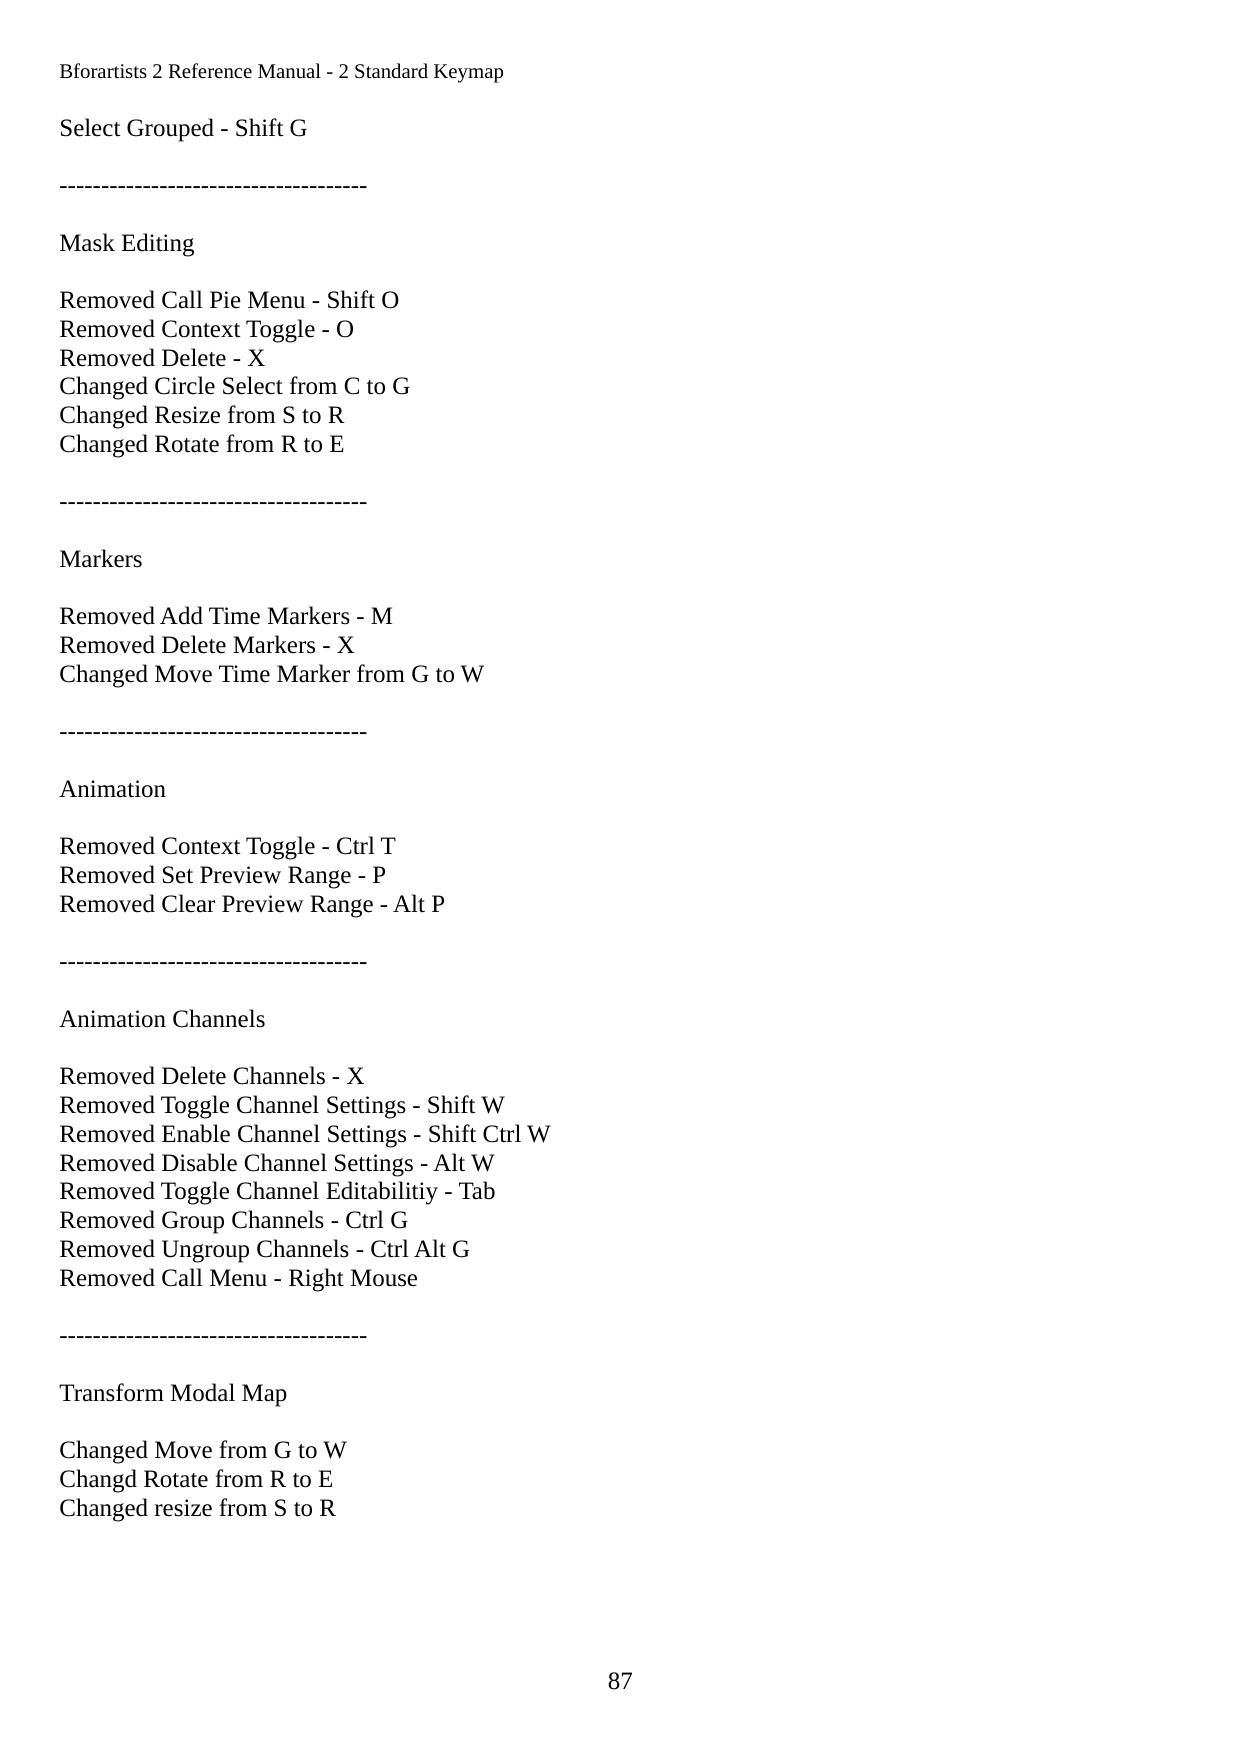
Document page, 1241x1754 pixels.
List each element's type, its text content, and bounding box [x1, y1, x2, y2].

text Removed Toggle Channel Editabilitiy - Tab [59, 1176, 1181, 1205]
text Removed Ungroup Channels - Ctrl Alt G [59, 1234, 1181, 1263]
text Removed Call Menu - Right Mouse [59, 1263, 1181, 1291]
text Changed Move from G to W [59, 1435, 1181, 1464]
text Removed Disable Channel Settings - Alt W [59, 1148, 1181, 1176]
text Changed Resize from S to R [59, 400, 1181, 429]
text Changed Move Time Marker from G to W [59, 659, 1181, 688]
text Animation Channels [59, 1004, 1181, 1033]
text Mask Editing [59, 228, 1181, 256]
text Removed Set Preview Range - P [59, 860, 1181, 889]
text Changed Rotate from R to E [59, 429, 1181, 458]
text Removed Context Toggle - O [59, 314, 1181, 343]
text Removed Clear Preview Range - Alt P [59, 889, 1181, 918]
text ------------------------------------- [59, 486, 1181, 515]
text Changed resize from S to R [59, 1493, 1181, 1521]
text ------------------------------------- [59, 1320, 1181, 1349]
text Markers [59, 544, 1181, 573]
text ------------------------------------- [59, 170, 1181, 199]
text Removed Enable Channel Settings - Shift Ctrl W [59, 1119, 1181, 1148]
text Removed Delete - X [59, 343, 1181, 371]
text Changd Rotate from R to E [59, 1464, 1181, 1493]
text Removed Delete Markers - X [59, 630, 1181, 659]
text Removed Context Toggle - Ctrl T [59, 831, 1181, 860]
text Removed Delete Channels - X [59, 1061, 1181, 1090]
text Removed Toggle Channel Settings - Shift W [59, 1090, 1181, 1119]
text Select Grouped - Shift G [59, 113, 1181, 141]
text Removed Call Pie Menu - Shift O [59, 285, 1181, 314]
text Removed Add Time Markers - M [59, 601, 1181, 630]
text Animation [59, 774, 1181, 803]
text Changed Circle Select from C to G [59, 371, 1181, 400]
text Removed Group Channels - Ctrl G [59, 1205, 1181, 1234]
text Transform Modal Map [59, 1378, 1181, 1406]
text ------------------------------------- [59, 946, 1181, 975]
text ------------------------------------- [59, 716, 1181, 745]
